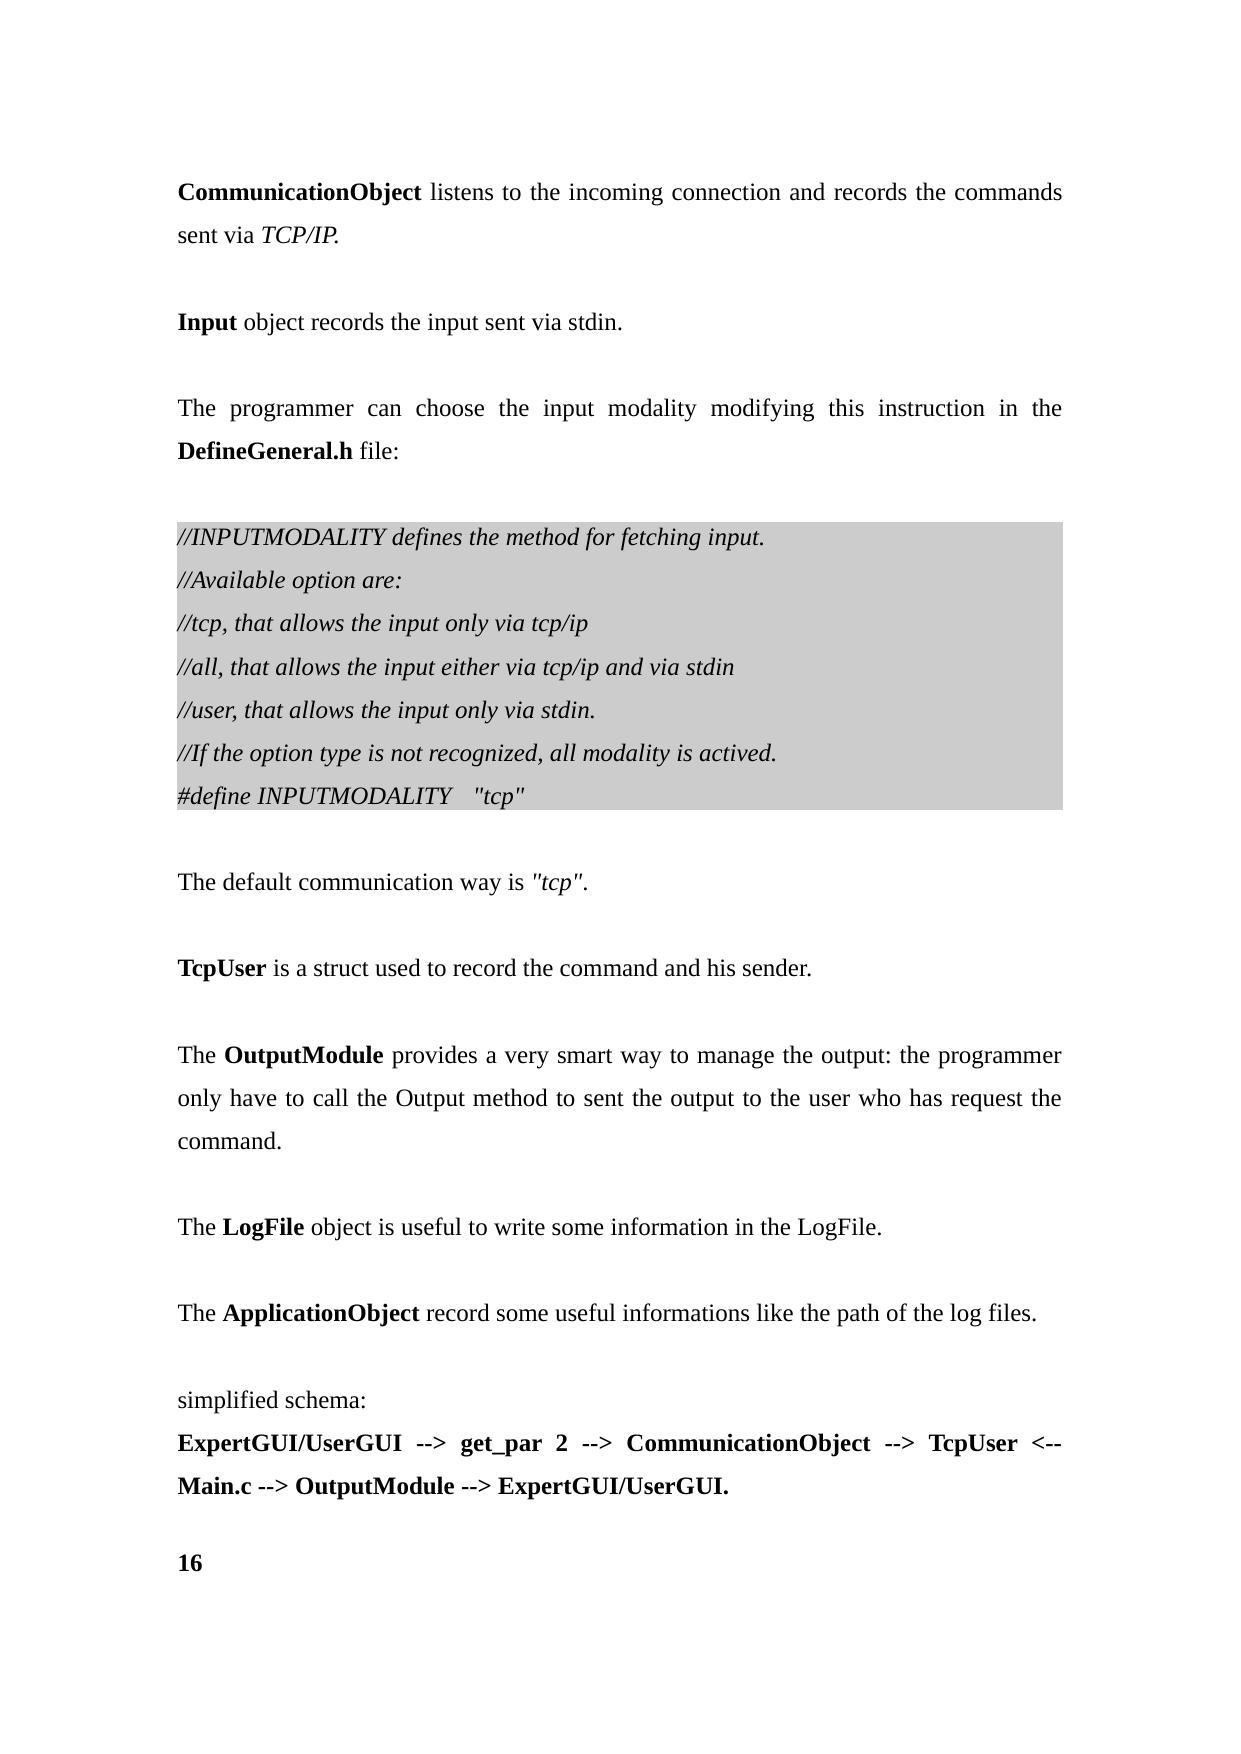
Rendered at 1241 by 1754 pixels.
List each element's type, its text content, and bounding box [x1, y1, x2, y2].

text The LogFile object is useful to write some information in the LogFile. [177, 1212, 1063, 1241]
text //If the option type is not recognized, all modality is actived. [177, 738, 1063, 767]
text ExpertGUI/UserGUI --> get_par 2 --> CommunicationObject --> TcpUser <-- Main.c --> OutputModule --> ExpertGUI/UserGUI. [177, 1428, 1063, 1500]
text The programmer can choose the input modality modifying this instruction in the DefineGeneral.h file: [177, 393, 1063, 465]
text The default communication way is "tcp". [177, 867, 1063, 896]
text #define INPUTMODALITY "tcp" [177, 781, 1063, 810]
text //tcp, that allows the input only via tcp/ip [177, 608, 1063, 637]
text The ApplicationObject record some useful informations like the path of the log files. [177, 1298, 1063, 1327]
text The OutputModule provides a very smart way to manage the output: the programmer only have to call the Output method to sent the output to the user who has request the command. [177, 1040, 1063, 1155]
text CommunicationObject listens to the incoming connection and records the commands sent via TCP/IP. [177, 177, 1063, 249]
text //all, that allows the input either via tcp/ip and via stdin [177, 652, 1063, 680]
text Input object records the input sent via stdin. [177, 307, 1063, 335]
text //Available option are: [177, 565, 1063, 594]
text //user, that allows the input only via stdin. [177, 695, 1063, 723]
text //INPUTMODALITY defines the method for fetching input. [177, 522, 1063, 551]
text TcpUser is a struct used to record the command and his sender. [177, 953, 1063, 982]
text simplified schema: [177, 1385, 1063, 1413]
